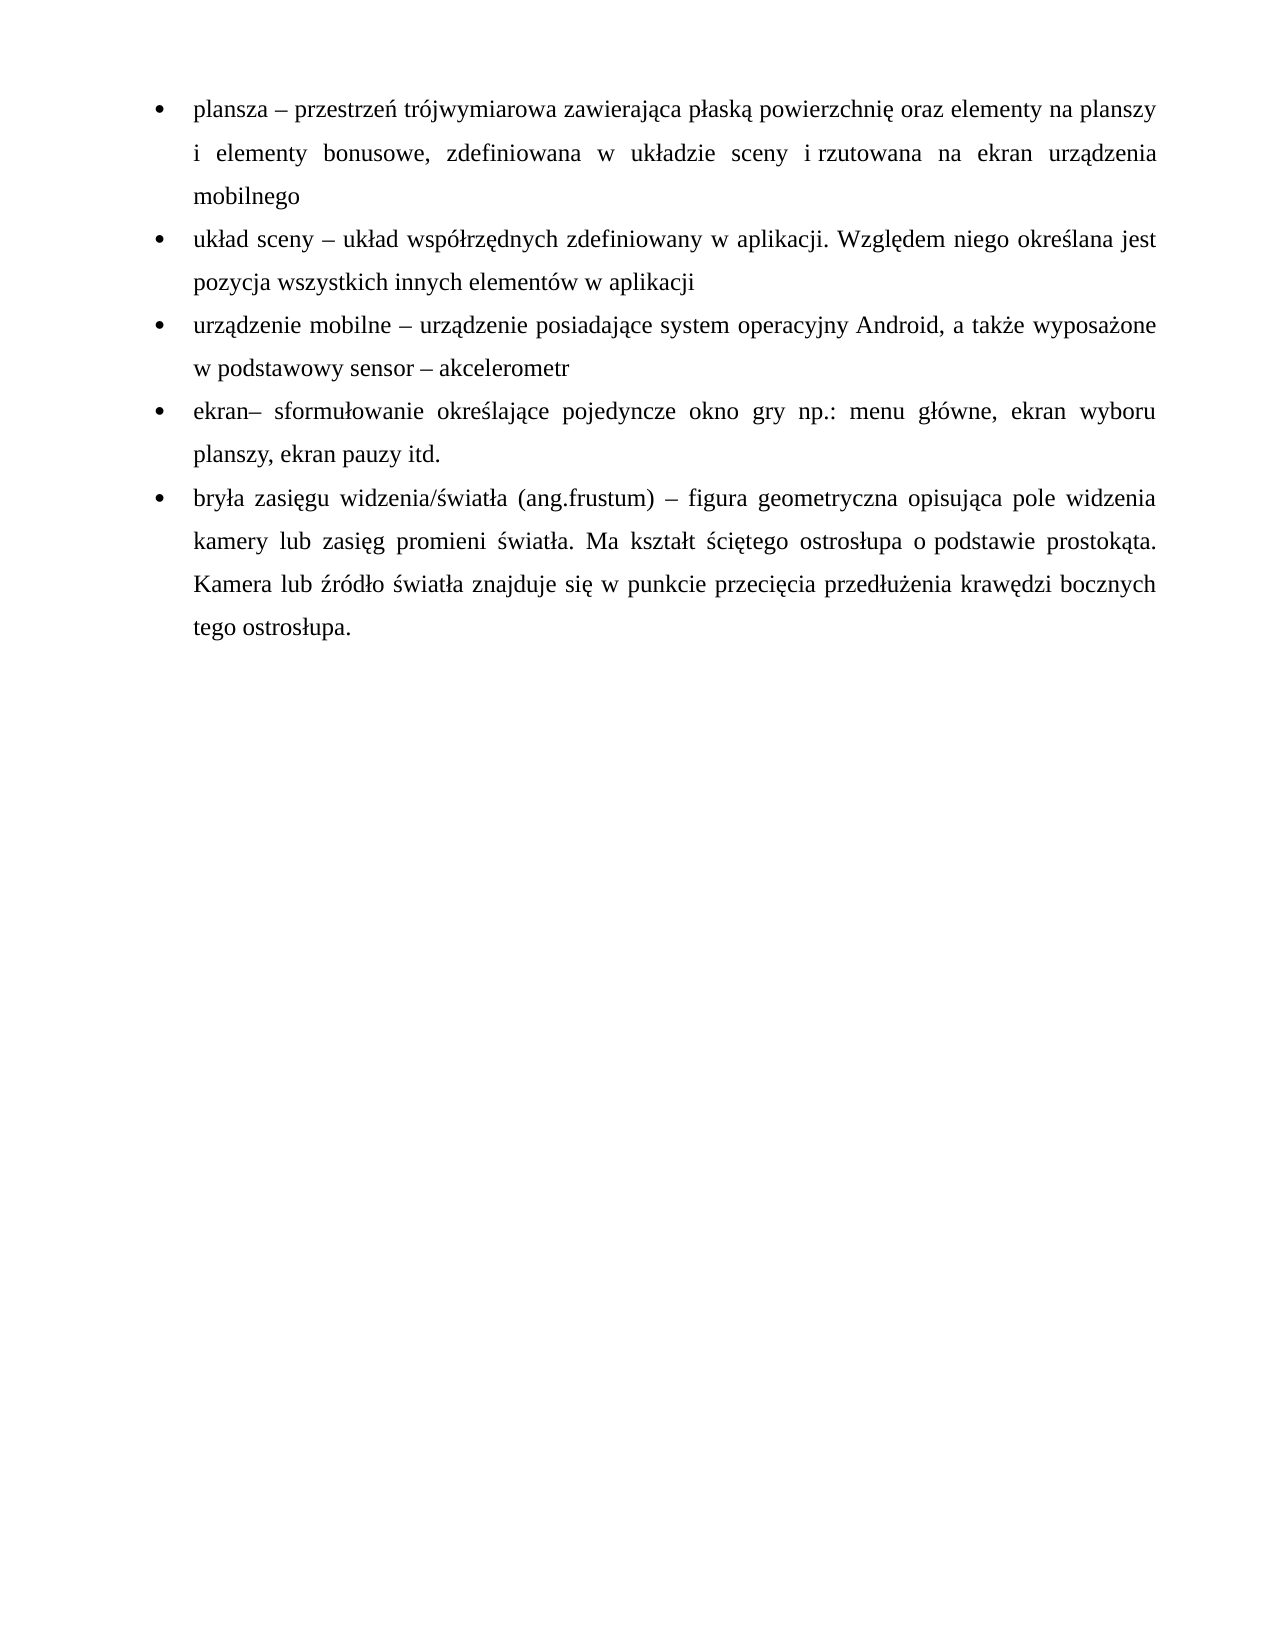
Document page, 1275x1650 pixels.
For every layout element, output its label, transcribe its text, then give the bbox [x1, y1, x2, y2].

list ekran– sformułowanie określające pojedyncze okno gry np.: menu główne, ekran wyboru planszy, ekran pauzy itd. [156, 396, 1157, 468]
list bryła zasięgu widzenia/światła (ang.frustum) – figura geometryczna opisująca pole widzenia kamery lub zasięg promieni światła. Ma kształt ściętego ostrosłupa o podstawie prostokąta. Kamera lub źródło światła znajduje się w punkcie przecięcia przedłużenia krawędzi bocznych tego ostrosłupa. [156, 483, 1157, 641]
list urządzenie mobilne – urządzenie posiadające system operacyjny Android, a także wyposażone w podstawowy sensor – akcelerometr [156, 310, 1157, 382]
list układ sceny – układ współrzędnych zdefiniowany w aplikacji. Względem niego określana jest pozycja wszystkich innych elementów w aplikacji [156, 224, 1157, 296]
list plansza – przestrzeń trójwymiarowa zawierająca płaską powierzchnię oraz elementy na planszy i elementy bonusowe, zdefiniowana w układzie sceny i rzutowana na ekran urządzenia mobilnego [156, 94, 1157, 209]
